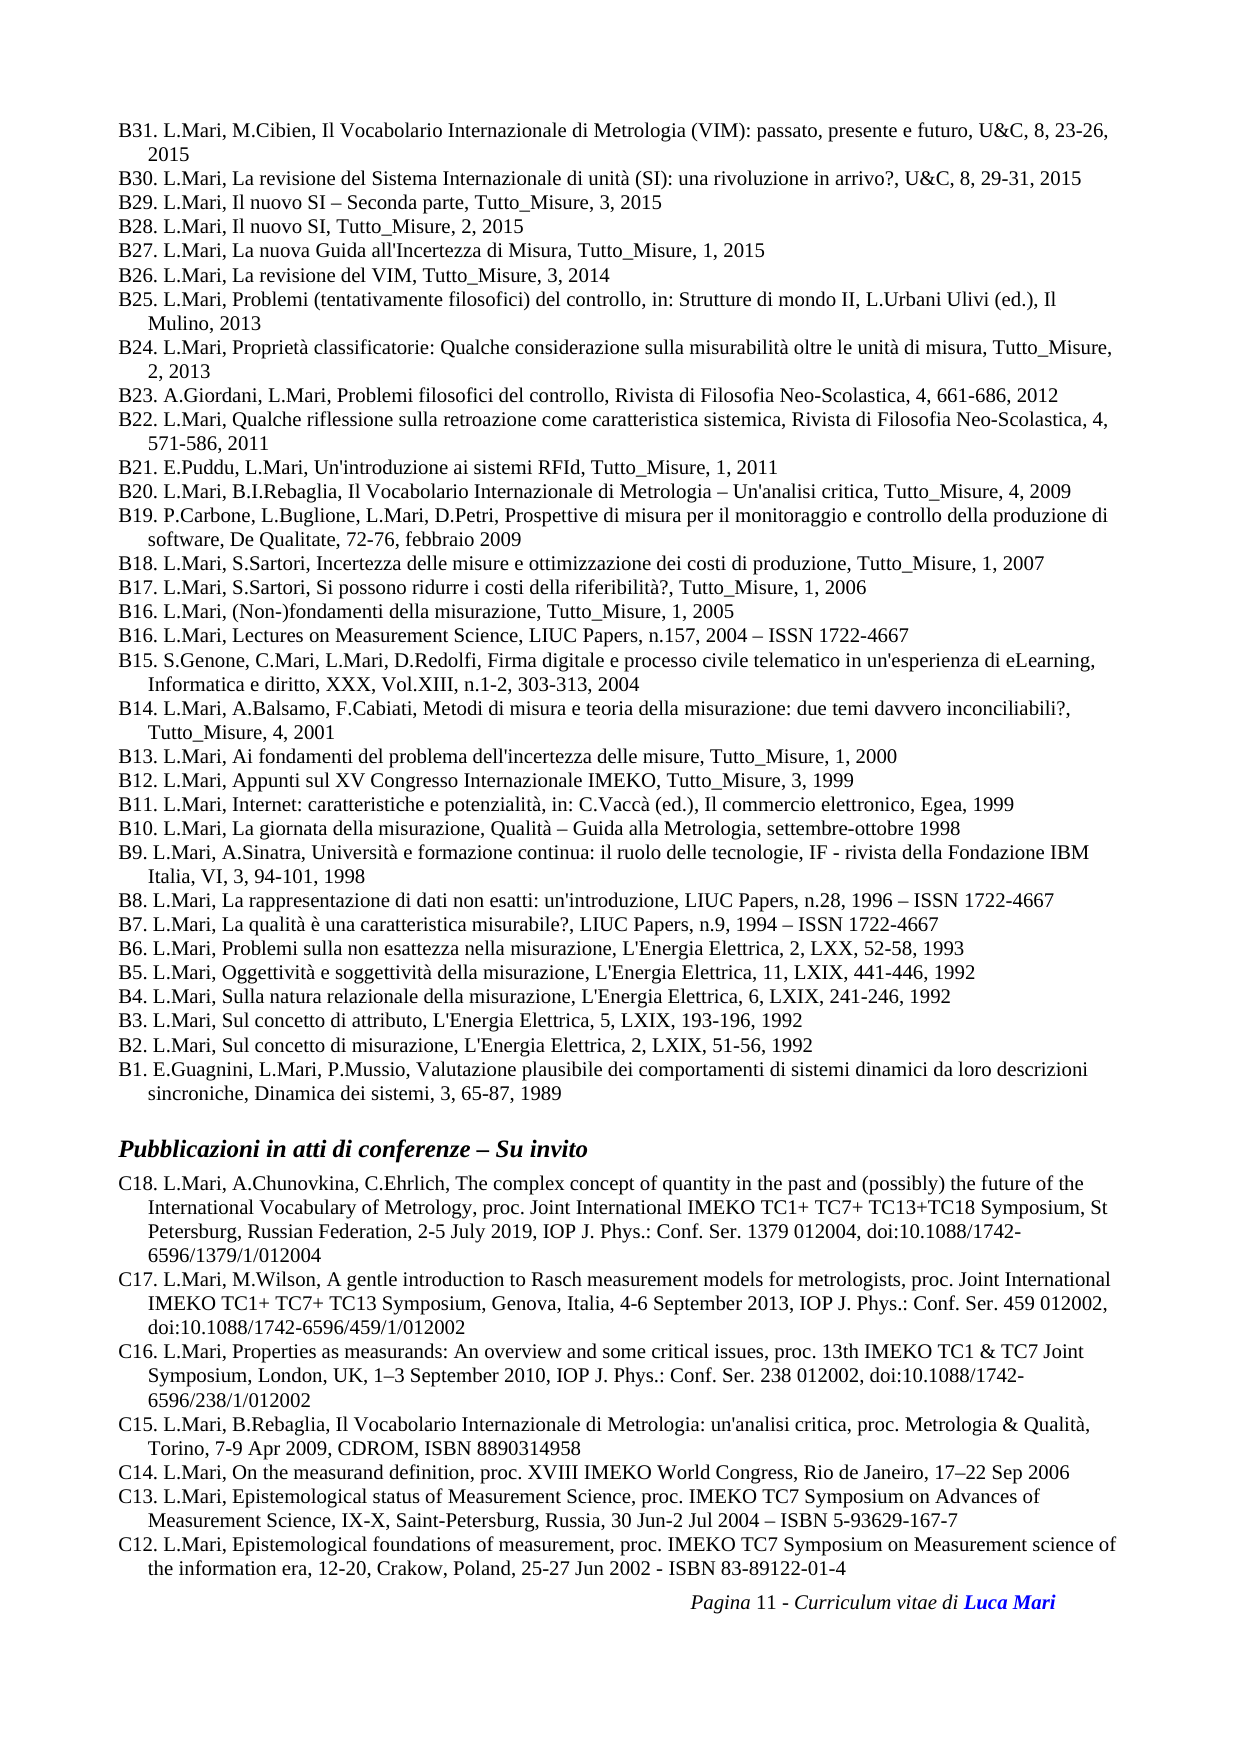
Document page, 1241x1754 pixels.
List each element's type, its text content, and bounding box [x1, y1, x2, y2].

text B8. L.Mari, La rappresentazione di dati non esatti: un'introduzione, LIUC Papers, n.28, 1996 – ISSN 1722-4667 [118, 888, 1122, 912]
text B20. L.Mari, B.I.Rebaglia, Il Vocabolario Internazionale di Metrologia – Un'analisi critica, Tutto_Misure, 4, 2009 [118, 479, 1122, 503]
text B10. L.Mari, La giornata della misurazione, Qualità – Guida alla Metrologia, settembre-ottobre 1998 [118, 816, 1122, 840]
text B31. L.Mari, M.Cibien, Il Vocabolario Internazionale di Metrologia (VIM): passato, presente e futuro, U&C, 8, 23-26, 2015 [118, 118, 1122, 166]
text B30. L.Mari, La revisione del Sistema Internazionale di unità (SI): una rivoluzione in arrivo?, U&C, 8, 29-31, 2015 [118, 166, 1122, 190]
text B11. L.Mari, Internet: caratteristiche e potenzialità, in: C.Vaccà (ed.), Il commercio elettronico, Egea, 1999 [118, 792, 1122, 816]
text B9. L.Mari, A.Sinatra, Università e formazione continua: il ruolo delle tecnologie, IF - rivista della Fondazione IBM Italia, VI, 3, 94-101, 1998 [118, 840, 1122, 888]
text C14. L.Mari, On the measurand definition, proc. XVIII IMEKO World Congress, Rio de Janeiro, 17–22 Sep 2006 [118, 1460, 1122, 1484]
text B17. L.Mari, S.Sartori, Si possono ridurre i costi della riferibilità?, Tutto_Misure, 1, 2006 [118, 575, 1122, 599]
text C13. L.Mari, Epistemological status of Measurement Science, proc. IMEKO TC7 Symposium on Advances of Measurement Science, IX-X, Saint-Petersburg, Russia, 30 Jun-2 Jul 2004 – ISBN 5-93629-167-7 [118, 1484, 1122, 1532]
text C16. L.Mari, Properties as measurands: An overview and some critical issues, proc. 13th IMEKO TC1 & TC7 Joint Symposium, London, UK, 1–3 September 2010, IOP J. Phys.: Conf. Ser. 238 012002, doi:10.1088/1742-6596/238/1/012002 [118, 1339, 1122, 1412]
text B3. L.Mari, Sul concetto di attributo, L'Energia Elettrica, 5, LXIX, 193-196, 1992 [118, 1008, 1122, 1032]
text B19. P.Carbone, L.Buglione, L.Mari, D.Petri, Prospettive di misura per il monitoraggio e controllo della produzione di software, De Qualitate, 72-76, febbraio 2009 [118, 503, 1122, 551]
text C15. L.Mari, B.Rebaglia, Il Vocabolario Internazionale di Metrologia: un'analisi critica, proc. Metrologia & Qualità, Torino, 7-9 Apr 2009, CDROM, ISBN 8890314958 [118, 1412, 1122, 1460]
text C17. L.Mari, M.Wilson, A gentle introduction to Rasch measurement models for metrologists, proc. Joint International IMEKO TC1+ TC7+ TC13 Symposium, Genova, Italia, 4-6 September 2013, IOP J. Phys.: Conf. Ser. 459 012002, doi:10.1088/1742-6596/459/1/012002 [118, 1267, 1122, 1339]
text B26. L.Mari, La revisione del VIM, Tutto_Misure, 3, 2014 [118, 262, 1122, 287]
text B14. L.Mari, A.Balsamo, F.Cabiati, Metodi di misura e teoria della misurazione: due temi davvero inconciliabili?, Tutto_Misure, 4, 2001 [118, 696, 1122, 744]
text B15. S.Genone, C.Mari, L.Mari, D.Redolfi, Firma digitale e processo civile telematico in un'esperienza di eLearning, Informatica e diritto, XXX, Vol.XIII, n.1-2, 303-313, 2004 [118, 647, 1122, 696]
text B24. L.Mari, Proprietà classificatorie: Qualche considerazione sulla misurabilità oltre le unità di misura, Tutto_Misure, 2, 2013 [118, 335, 1122, 383]
text B21. E.Puddu, L.Mari, Un'introduzione ai sistemi RFId, Tutto_Misure, 1, 2011 [118, 455, 1122, 479]
text B1. E.Guagnini, L.Mari, P.Mussio, Valutazione plausibile dei comportamenti di sistemi dinamici da loro descrizioni sincroniche, Dinamica dei sistemi, 3, 65-87, 1989 [118, 1057, 1122, 1105]
text B16. L.Mari, Lectures on Measurement Science, LIUC Papers, n.157, 2004 – ISSN 1722-4667 [118, 623, 1122, 647]
text B27. L.Mari, La nuova Guida all'Incertezza di Misura, Tutto_Misure, 1, 2015 [118, 238, 1122, 262]
text B7. L.Mari, La qualità è una caratteristica misurabile?, LIUC Papers, n.9, 1994 – ISSN 1722-4667 [118, 912, 1122, 936]
text B18. L.Mari, S.Sartori, Incertezza delle misure e ottimizzazione dei costi di produzione, Tutto_Misure, 1, 2007 [118, 551, 1122, 575]
text B23. A.Giordani, L.Mari, Problemi filosofici del controllo, Rivista di Filosofia Neo-Scolastica, 4, 661-686, 2012 [118, 383, 1122, 407]
text C12. L.Mari, Epistemological foundations of measurement, proc. IMEKO TC7 Symposium on Measurement science of the information era, 12-20, Crakow, Poland, 25-27 Jun 2002 - ISBN 83-89122-01-4 [118, 1532, 1122, 1580]
text B12. L.Mari, Appunti sul XV Congresso Internazionale IMEKO, Tutto_Misure, 3, 1999 [118, 768, 1122, 792]
text B22. L.Mari, Qualche riflessione sulla retroazione come caratteristica sistemica, Rivista di Filosofia Neo-Scolastica, 4, 571-586, 2011 [118, 407, 1122, 455]
text B6. L.Mari, Problemi sulla non esattezza nella misurazione, L'Energia Elettrica, 2, LXX, 52-58, 1993 [118, 936, 1122, 960]
subtitle Pubblicazioni in atti di conferenze – Su invito [118, 1134, 1122, 1163]
text B25. L.Mari, Problemi (tentativamente filosofici) del controllo, in: Strutture di mondo II, L.Urbani Ulivi (ed.), Il Mulino, 2013 [118, 287, 1122, 335]
text B4. L.Mari, Sulla natura relazionale della misurazione, L'Energia Elettrica, 6, LXIX, 241-246, 1992 [118, 984, 1122, 1008]
text B2. L.Mari, Sul concetto di misurazione, L'Energia Elettrica, 2, LXIX, 51-56, 1992 [118, 1032, 1122, 1057]
text C18. L.Mari, A.Chunovkina, C.Ehrlich, The complex concept of quantity in the past and (possibly) the future of the International Vocabulary of Metrology, proc. Joint International IMEKO TC1+ TC7+ TC13+TC18 Symposium, St Petersburg, Russian Federation, 2-5 July 2019, IOP J. Phys.: Conf. Ser. 1379 012004, doi:10.1088/1742-6596/1379/1/012004 [118, 1171, 1122, 1267]
text B5. L.Mari, Oggettività e soggettività della misurazione, L'Energia Elettrica, 11, LXIX, 441-446, 1992 [118, 960, 1122, 984]
text B28. L.Mari, Il nuovo SI, Tutto_Misure, 2, 2015 [118, 214, 1122, 238]
text B13. L.Mari, Ai fondamenti del problema dell'incertezza delle misure, Tutto_Misure, 1, 2000 [118, 744, 1122, 768]
text B29. L.Mari, Il nuovo SI – Seconda parte, Tutto_Misure, 3, 2015 [118, 190, 1122, 214]
text B16. L.Mari, (Non-)fondamenti della misurazione, Tutto_Misure, 1, 2005 [118, 599, 1122, 623]
